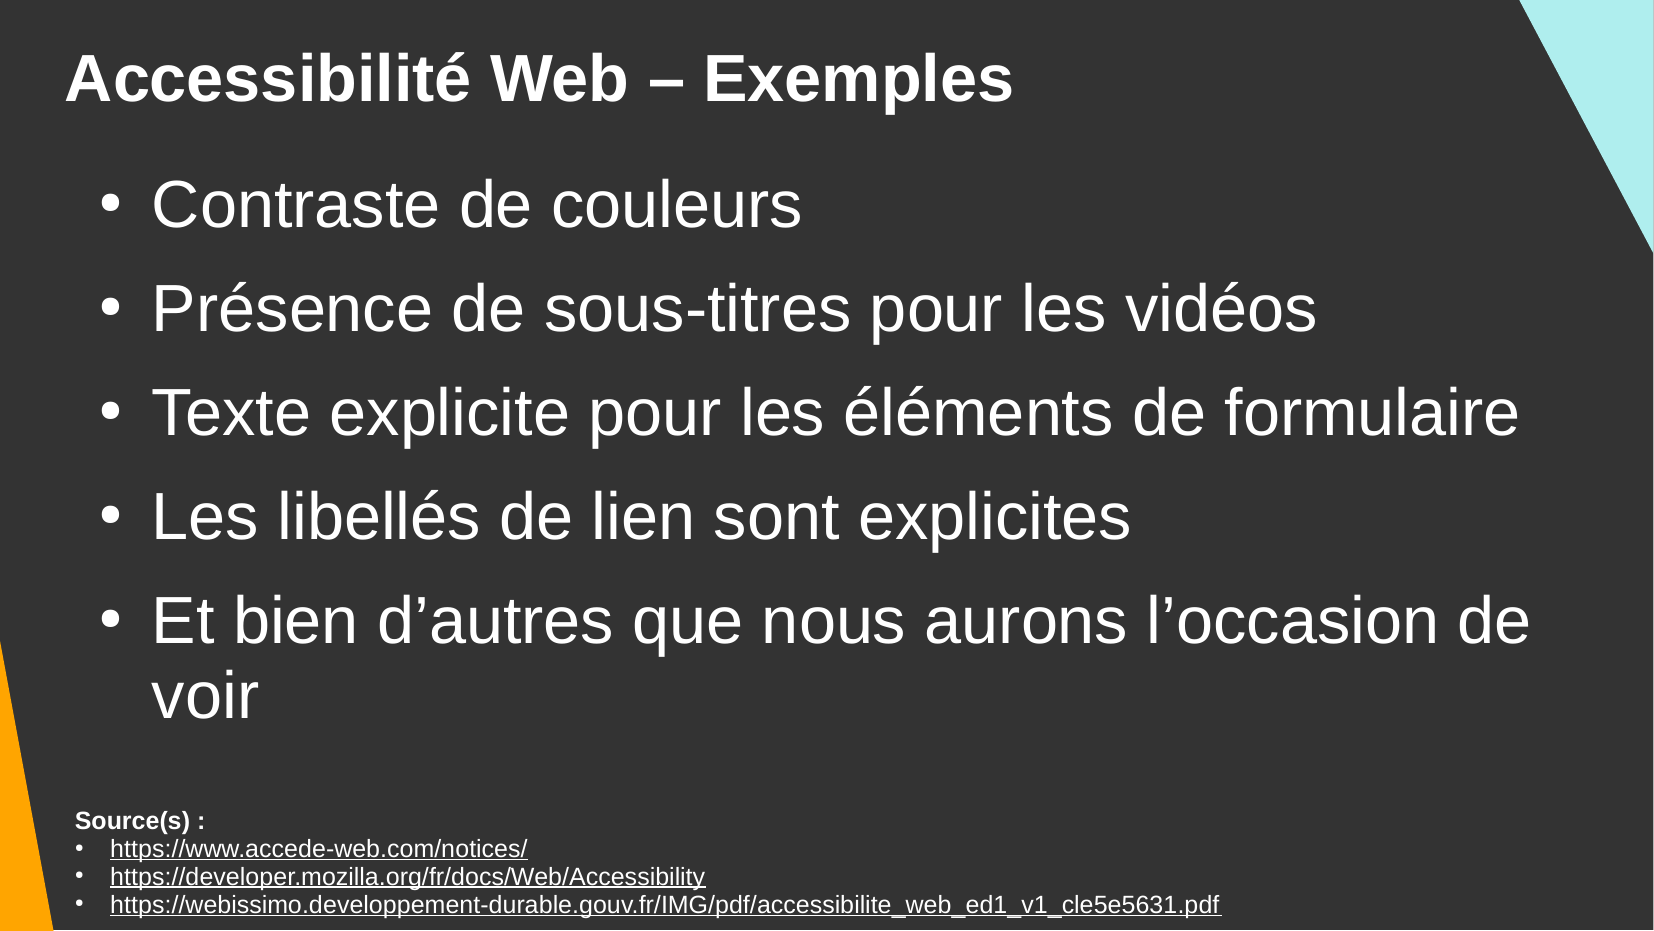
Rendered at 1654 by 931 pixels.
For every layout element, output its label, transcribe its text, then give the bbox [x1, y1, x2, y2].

title Accessibilité Web – Exemples [64, 40, 1587, 130]
list Contraste de couleurs Présence de sous-titres pour les vidéos Texte explicite pour les éléments de formulaire Les libellés de lien sont explicites Et bien d’autres que nous aurons l’occasion de voir [80, 166, 1635, 745]
text_box [0, 640, 54, 931]
text_box [1519, 0, 1654, 255]
text_box Source(s) : https://www.accede-web.com/notices/ https://developer.mozilla.org/fr/docs/Web/Accessibility https://webissimo.developpement-durable.gouv.fr/IMG/pdf/accessibilite_web_ed1_v1_cle5e5631.pdf [60, 798, 1546, 926]
